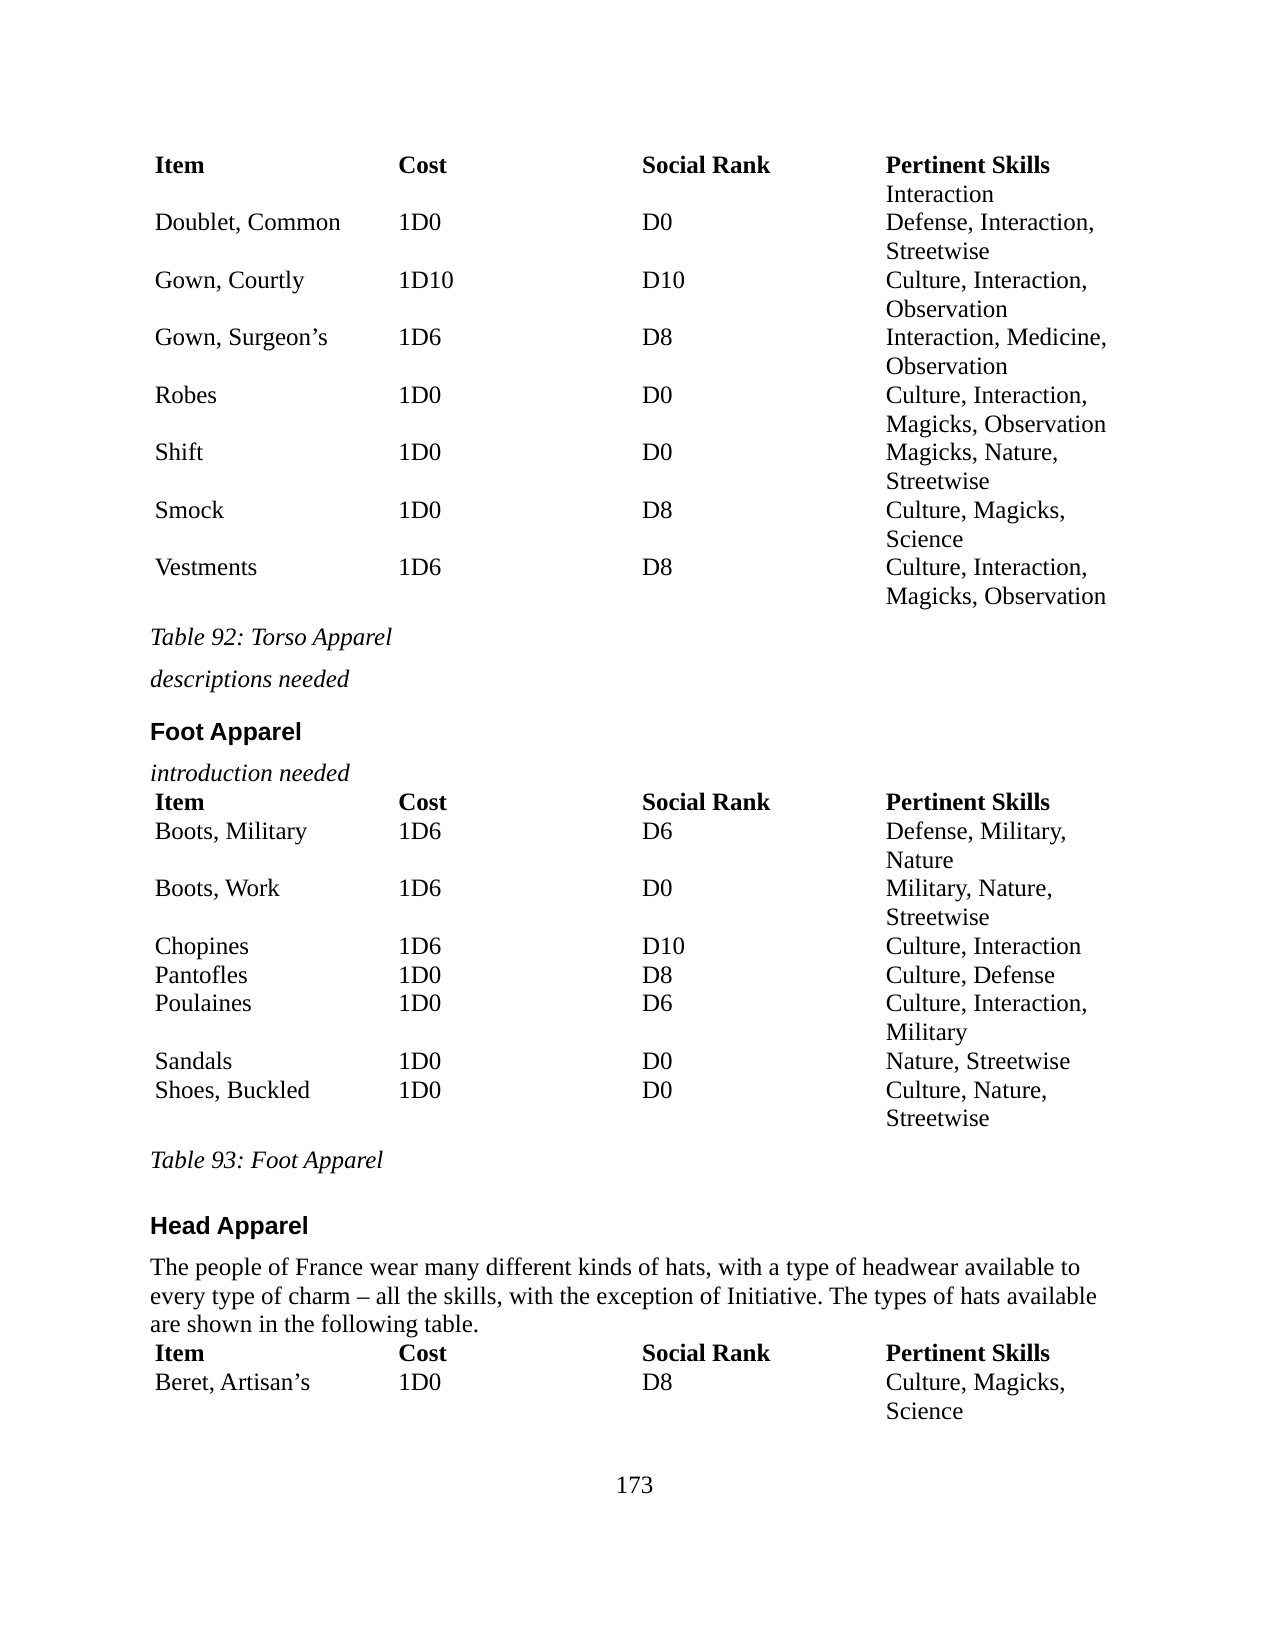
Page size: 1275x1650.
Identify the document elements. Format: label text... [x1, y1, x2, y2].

table_cell Poulaines [150, 989, 394, 1046]
table_cell Shoes, Buckled [150, 1075, 394, 1132]
table_cell [394, 179, 637, 207]
table_cell Culture, Nature, Streetwise [881, 1075, 1125, 1132]
table_cell Shift [150, 438, 394, 495]
table_cell Culture, Interaction, Magicks, Observation [881, 380, 1125, 437]
table_cell D10 [638, 265, 881, 322]
table_cell D10 [638, 931, 881, 960]
table_cell 1D0 [394, 438, 637, 495]
table_cell Smock [150, 495, 394, 552]
table_cell 1D6 [394, 931, 637, 960]
table_cell Boots, Military [150, 816, 394, 873]
table_cell 1D0 [394, 380, 637, 437]
table_header Cost [394, 1338, 637, 1367]
table_cell Culture, Defense [881, 960, 1125, 988]
table_cell Gown, Courtly [150, 265, 394, 322]
table_cell D0 [638, 1046, 881, 1075]
table_cell 1D0 [394, 989, 637, 1046]
table_cell Culture, Interaction, Observation [881, 265, 1125, 322]
table_header Social Rank [638, 787, 881, 816]
table_cell Culture, Interaction, Military [881, 989, 1125, 1046]
table_cell Vestments [150, 553, 394, 610]
text The people of France wear many different kinds of hats, with a type of headwear available to every type of charm – all the skills, with the exception of Initiative. The types of hats available are shown in the following table. [150, 1252, 1125, 1338]
table_cell Nature, Streetwise [881, 1046, 1125, 1075]
table_cell 1D0 [394, 495, 637, 552]
text Table 92: Torso Apparel [150, 622, 1125, 651]
table_cell D6 [638, 989, 881, 1046]
table_cell 1D6 [394, 874, 637, 931]
table_cell 1D10 [394, 265, 637, 322]
table_cell [638, 179, 881, 207]
table_cell D0 [638, 1075, 881, 1132]
table_cell D0 [638, 208, 881, 265]
table_cell D8 [638, 553, 881, 610]
table_cell Beret, Artisan’s [150, 1367, 394, 1424]
table_cell 1D6 [394, 553, 637, 610]
table_cell 1D0 [394, 208, 637, 265]
table_cell Culture, Magicks, Science [881, 1367, 1125, 1424]
table_cell 1D0 [394, 1367, 637, 1424]
table_header Pertinent Skills [881, 787, 1125, 816]
table_cell Culture, Interaction [881, 931, 1125, 960]
table_cell 1D0 [394, 1046, 637, 1075]
table_cell D8 [638, 960, 881, 988]
subtitle Foot Apparel [150, 717, 1125, 746]
table_header Item [150, 787, 394, 816]
table_cell Culture, Interaction, Magicks, Observation [881, 553, 1125, 610]
table_cell Chopines [150, 931, 394, 960]
table_cell [150, 179, 394, 207]
table_header Cost [394, 787, 637, 816]
text introduction needed [150, 758, 1125, 787]
table_cell Defense, Interaction, Streetwise [881, 208, 1125, 265]
table_cell Boots, Work [150, 874, 394, 931]
table_cell Interaction, Medicine, Observation [881, 323, 1125, 380]
table_cell Culture, Magicks, Science [881, 495, 1125, 552]
table_cell D8 [638, 323, 881, 380]
table_cell 1D6 [394, 323, 637, 380]
table_header Social Rank [638, 1338, 881, 1367]
table_cell D6 [638, 816, 881, 873]
table_cell Magicks, Nature, Streetwise [881, 438, 1125, 495]
table_cell Defense, Military, Nature [881, 816, 1125, 873]
table_header Pertinent Skills [881, 150, 1125, 179]
text Table 93: Foot Apparel [150, 1145, 1125, 1173]
table_header Item [150, 150, 394, 179]
table_cell D0 [638, 380, 881, 437]
table_header Item [150, 1338, 394, 1367]
table_cell Military, Nature, Streetwise [881, 874, 1125, 931]
text descriptions needed [150, 664, 1125, 692]
table_cell 1D0 [394, 960, 637, 988]
table_cell D8 [638, 1367, 881, 1424]
table_cell Robes [150, 380, 394, 437]
table_cell Interaction [881, 179, 1125, 207]
table_cell Gown, Surgeon’s [150, 323, 394, 380]
table_cell Doublet, Common [150, 208, 394, 265]
table_cell Sandals [150, 1046, 394, 1075]
table_cell 1D6 [394, 816, 637, 873]
table_cell D0 [638, 438, 881, 495]
table_cell D0 [638, 874, 881, 931]
table_cell 1D0 [394, 1075, 637, 1132]
table_header Pertinent Skills [881, 1338, 1125, 1367]
table_header Social Rank [638, 150, 881, 179]
table_cell D8 [638, 495, 881, 552]
table_header Cost [394, 150, 637, 179]
table_cell Pantofles [150, 960, 394, 988]
subtitle Head Apparel [150, 1211, 1125, 1239]
